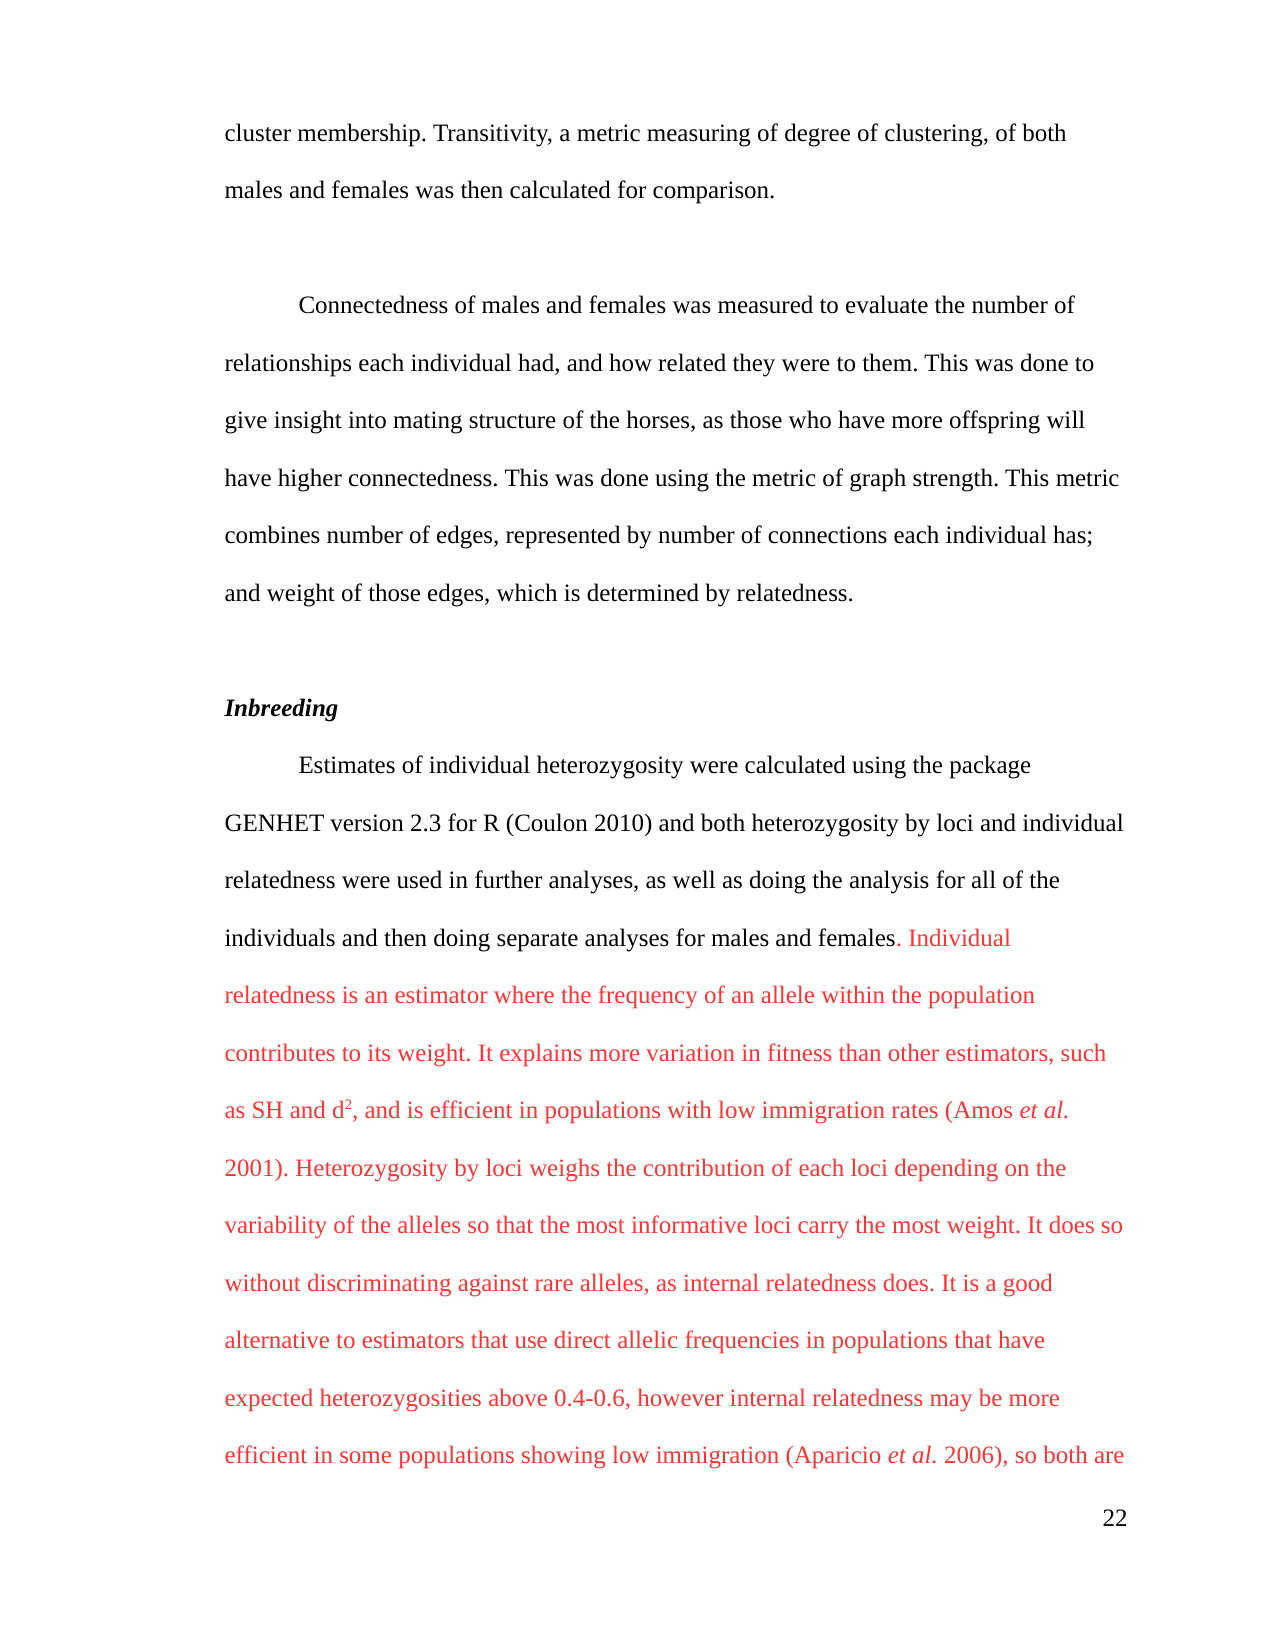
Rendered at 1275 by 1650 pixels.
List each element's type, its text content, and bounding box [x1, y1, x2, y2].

text cluster membership. Transitivity, a metric measuring of degree of clustering, of both males and females was then calculated for comparison. [224, 118, 1127, 204]
text Estimates of individual heterozygosity were calculated using the package GENHET version 2.3 for R (Coulon 2010) and both heterozygosity by loci and individual relatedness were used in further analyses, as well as doing the analysis for all of the individuals and then doing separate analyses for males and females. Individual relatedness is an estimator where the frequency of an allele within the population contributes to its weight. It explains more variation in fitness than other estimators, such as SH and d2, and is efficient in populations with low immigration rates (Amos et al. 2001). Heterozygosity by loci weighs the contribution of each loci depending on the variability of the alleles so that the most informative loci carry the most weight. It does so without discriminating against rare alleles, as internal relatedness does. It is a good alternative to estimators that use direct allelic frequencies in populations that have expected heterozygosities above 0.4-0.6, however internal relatedness may be more efficient in some populations showing low immigration (Aparicio et al. 2006), so both are [224, 751, 1127, 1469]
text Inbreeding [224, 693, 1127, 722]
text Connectedness of males and females was measured to evaluate the number of relationships each individual had, and how related they were to them. This was done to give insight into mating structure of the horses, as those who have more offspring will have higher connectedness. This was done using the metric of graph strength. This metric combines number of edges, represented by number of connections each individual has; and weight of those edges, which is determined by relatedness. [224, 291, 1127, 607]
